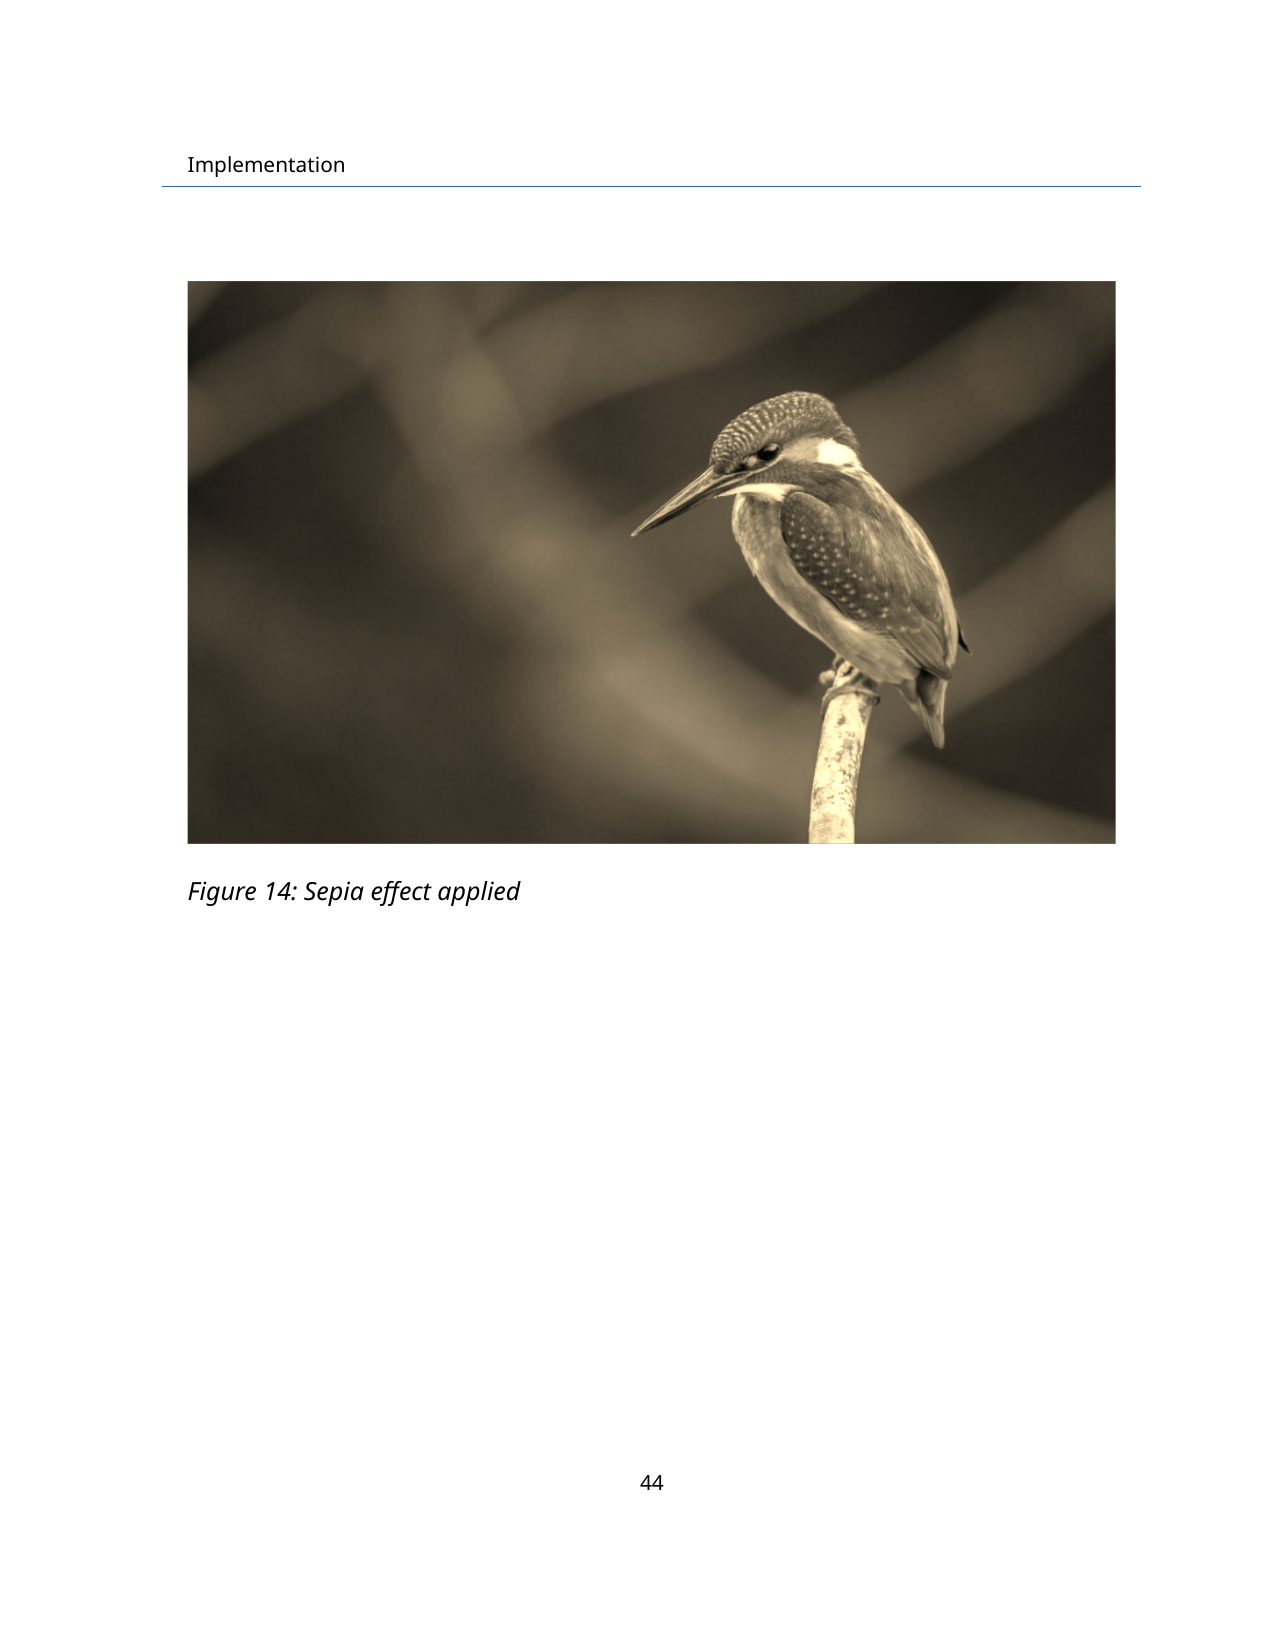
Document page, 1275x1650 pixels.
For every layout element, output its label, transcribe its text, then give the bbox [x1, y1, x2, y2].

text Figure 14: Sepia effect applied [187, 869, 1116, 908]
picture [187, 253, 1116, 869]
